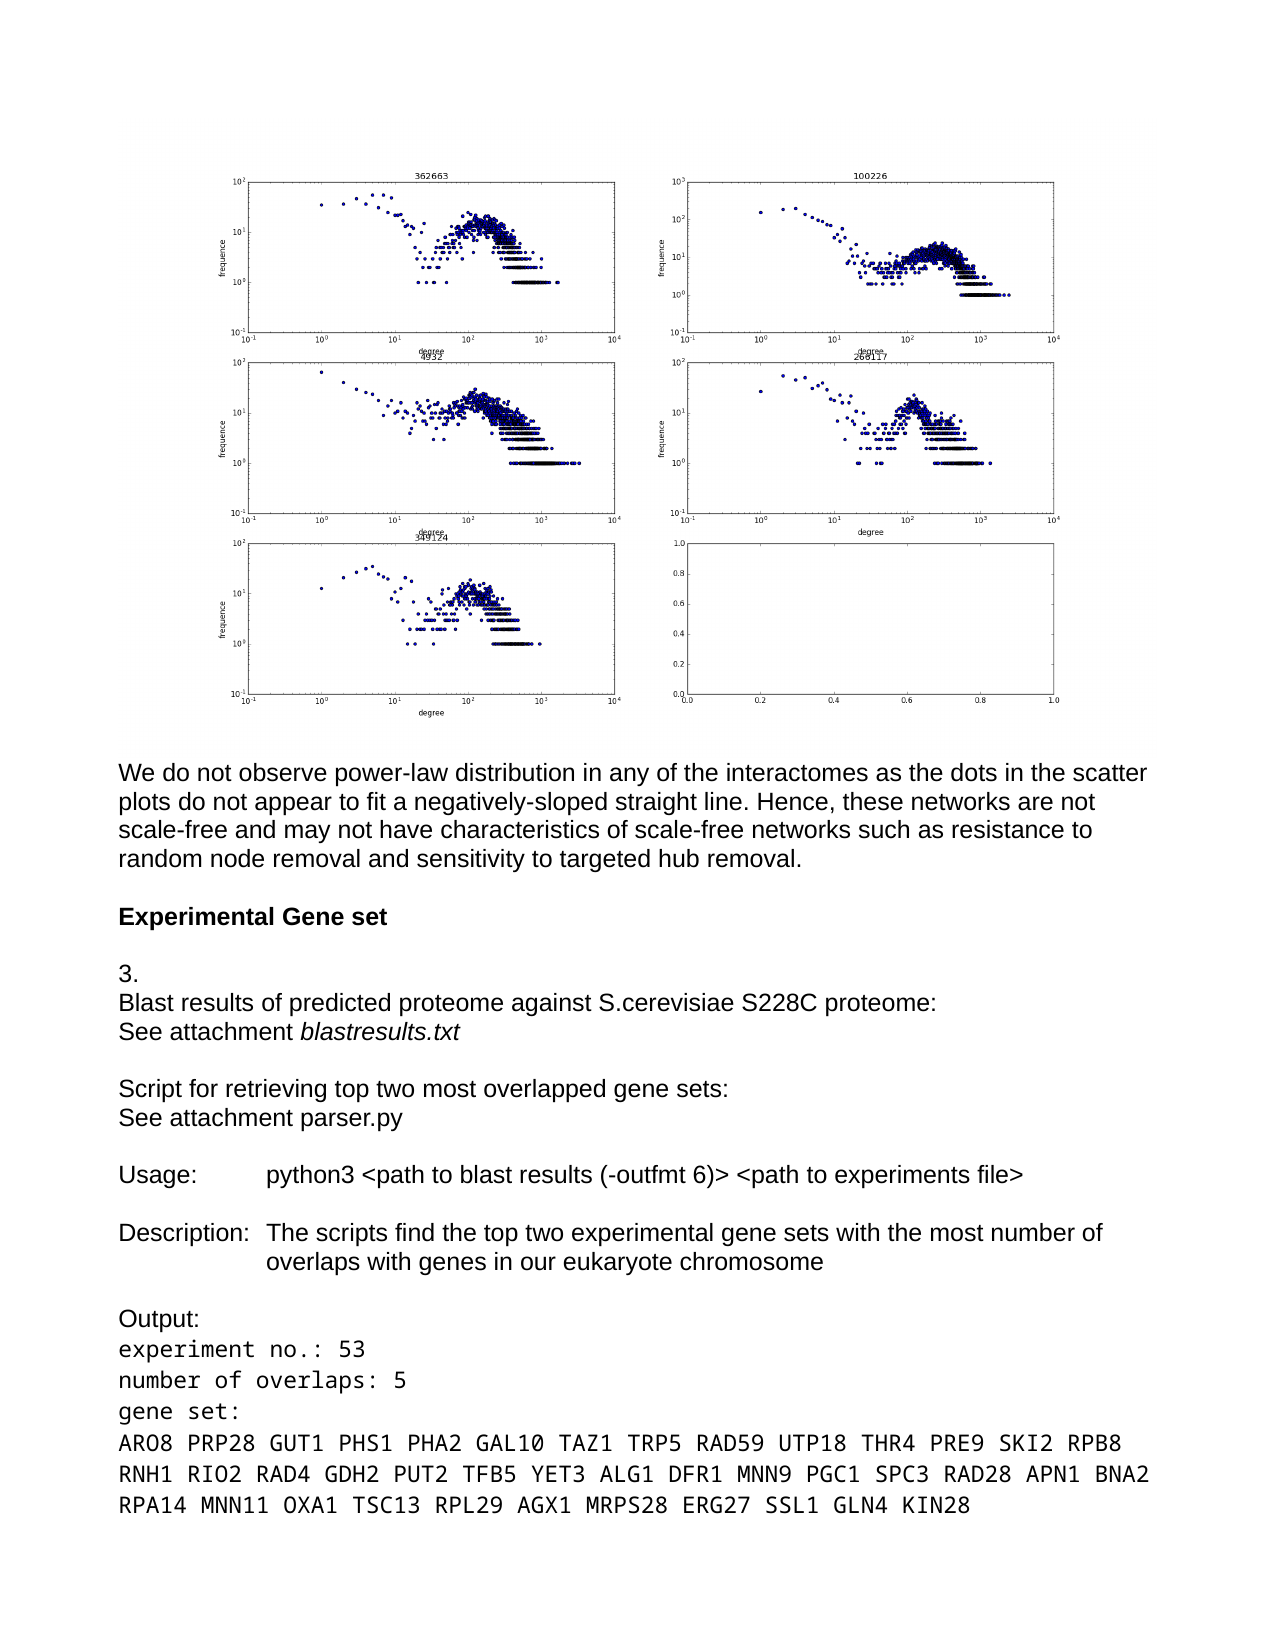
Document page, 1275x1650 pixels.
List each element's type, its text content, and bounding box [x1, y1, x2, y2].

text Experimental Gene set [118, 901, 1157, 930]
text See attachment blastresults.txt [118, 1016, 1157, 1045]
text 3. [118, 959, 1157, 988]
text We do not observe power-law distribution in any of the interactomes as the dots in the scatter plots do not appear to fit a negatively-sloped straight line. Hence, these networks are not scale-free and may not have characteristics of scale-free networks such as resistance to random node removal and sensitivity to targeted hub removal. [118, 758, 1157, 873]
text Description: The scripts find the top two experimental gene sets with the most number of overlaps with genes in our eukaryote chromosome [118, 1218, 1157, 1275]
text Output: [118, 1304, 1157, 1333]
text Script for retrieving top two most overlapped gene sets: [118, 1074, 1157, 1103]
text Blast results of predicted proteome against S.cerevisiae S228C proteome: [118, 988, 1157, 1016]
text gene set: [118, 1395, 1157, 1426]
text ARO8 PRP28 GUT1 PHS1 PHA2 GAL10 TAZ1 TRP5 RAD59 UTP18 THR4 PRE9 SKI2 RPB8 RNH1 RIO2 RAD4 GDH2 PUT2 TFB5 YET3 ALG1 DFR1 MNN9 PGC1 SPC3 RAD28 APN1 BNA2 RPA14 MNN11 OXA1 TSC13 RPL29 AGX1 MRPS28 ERG27 SSL1 GLN4 KIN28 [118, 1426, 1157, 1520]
text number of overlaps: 5 [118, 1364, 1157, 1395]
text See attachment parser.py [118, 1103, 1157, 1131]
text experiment no.: 53 [118, 1333, 1157, 1364]
text Usage: python3 <path to blast results (-outfmt 6)> <path to experiments file> [118, 1160, 1157, 1189]
